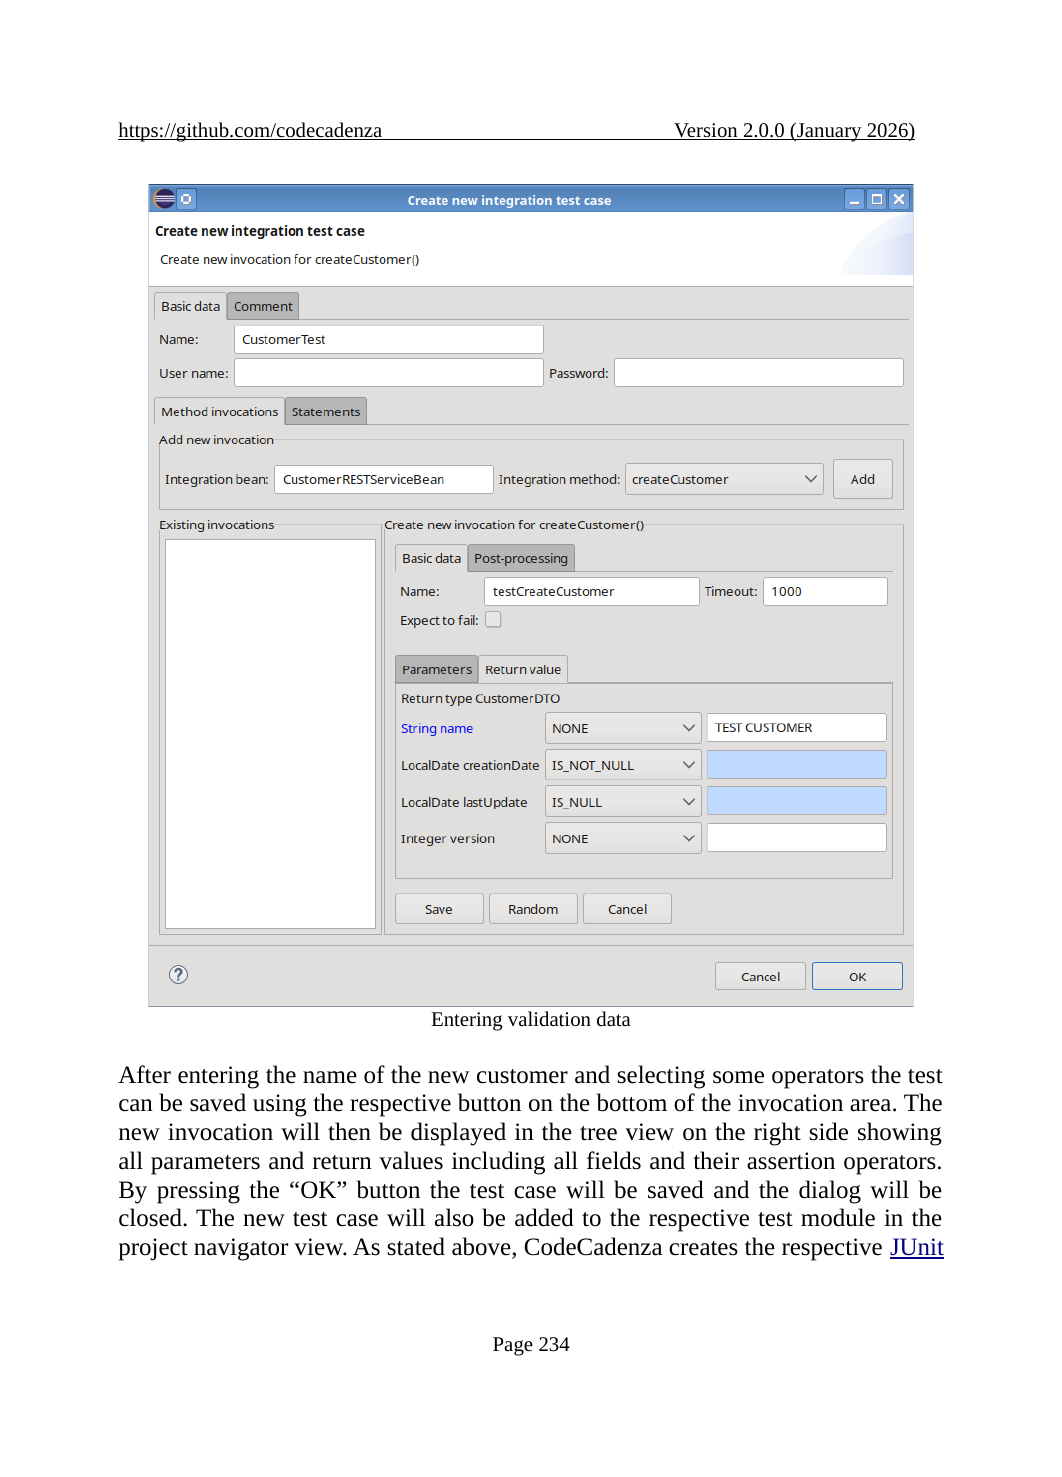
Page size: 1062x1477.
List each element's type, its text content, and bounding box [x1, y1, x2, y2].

text After entering the name of the new customer and selecting some operators the test can be saved using the respective button on the bottom of the invocation area. The new invocation will then be displayed in the tree view on the right side showing all parameters and return values including all fields and their assertion operators. By pressing the “OK” button the test case will be saved and the dialog will be closed. The new test case will also be added to the respective test module in the project navigator view. As stated above, CodeCadenza creates the respective JUnit [118, 1060, 944, 1261]
picture [148, 184, 914, 1007]
text Entering validation data [148, 1007, 913, 1031]
